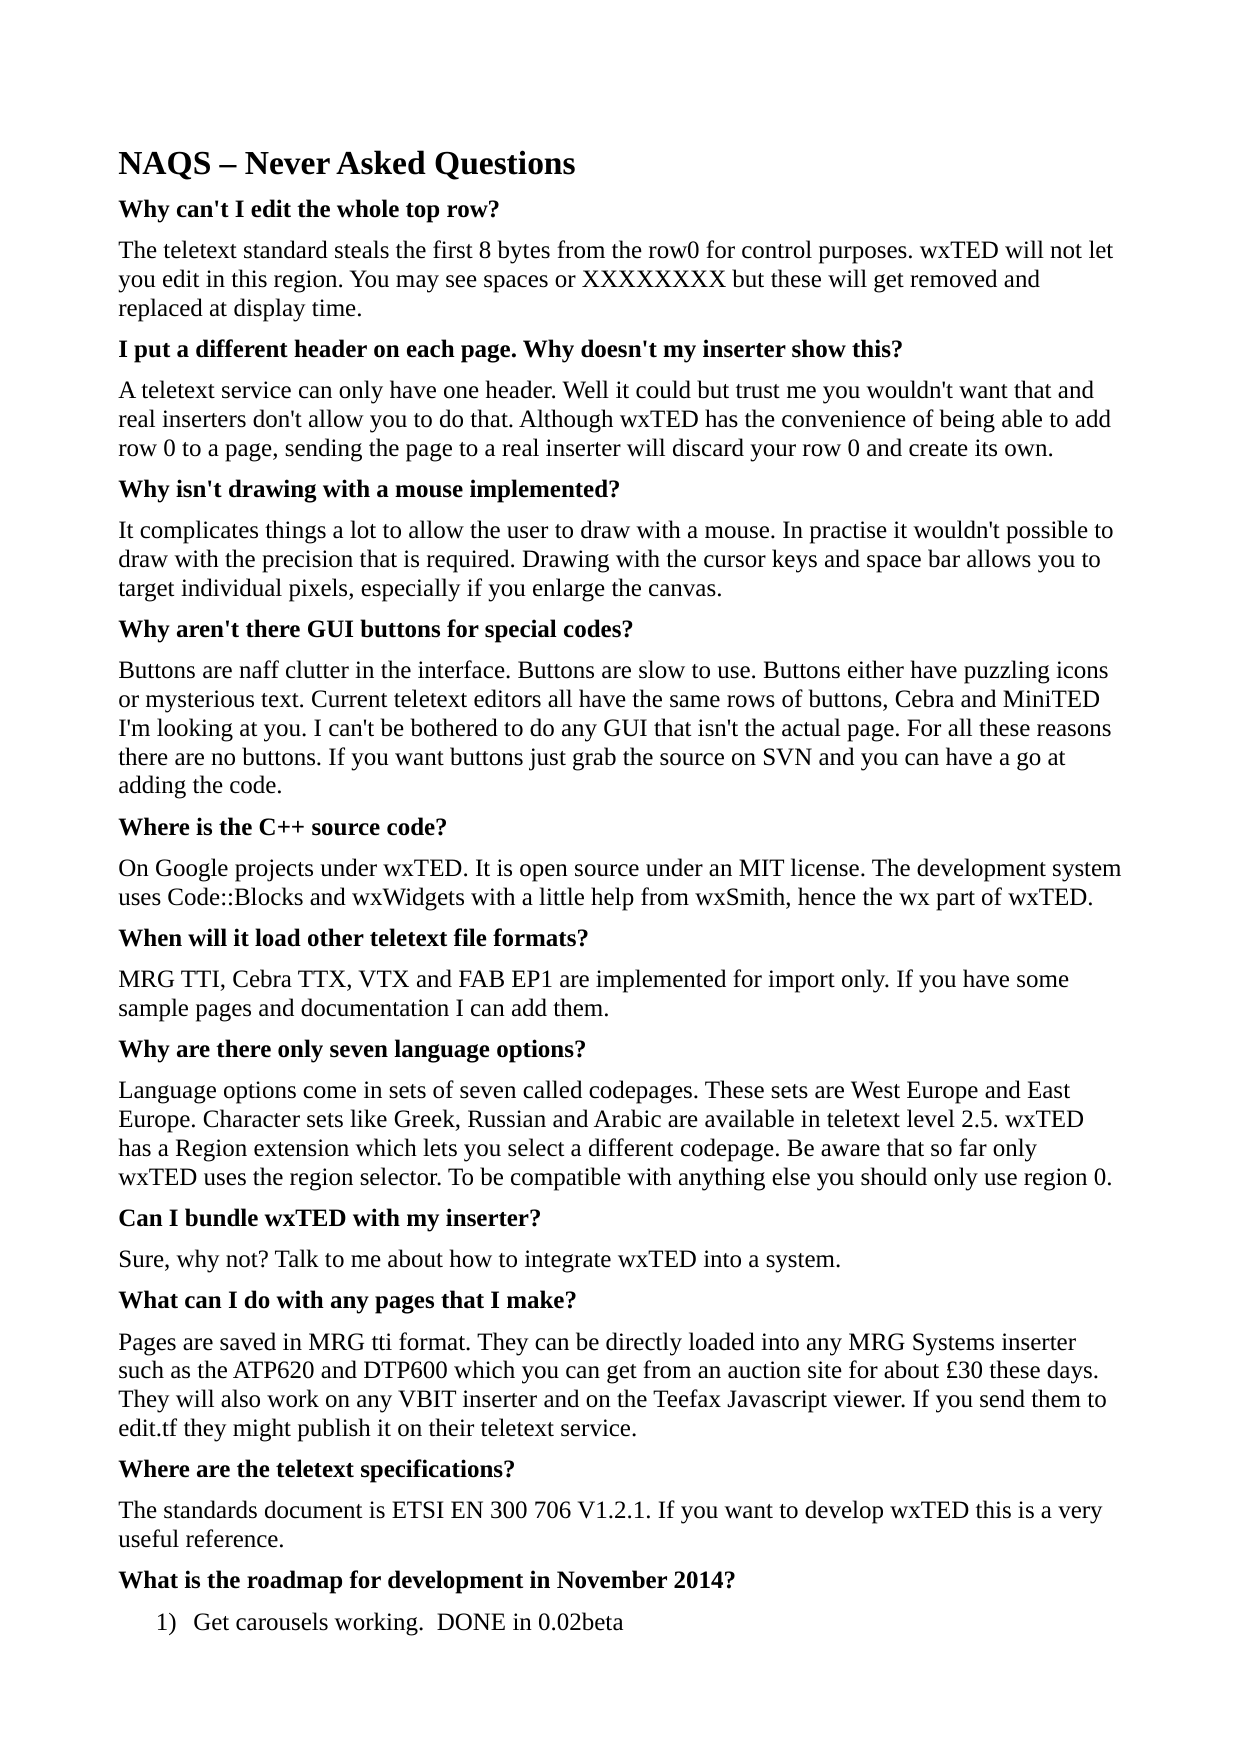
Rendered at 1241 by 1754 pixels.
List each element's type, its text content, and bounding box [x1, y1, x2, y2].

text MRG TTI, Cebra TTX, VTX and FAB EP1 are implemented for import only. If you have some sample pages and documentation I can add them. [118, 964, 1122, 1022]
text Buttons are naff clutter in the interface. Buttons are slow to use. Buttons either have puzzling icons or mysterious text. Current teletext editors all have the same rows of buttons, Cebra and MiniTED I'm looking at you. I can't be bothered to do any GUI that isn't the actual page. For all these reasons there are no buttons. If you want buttons just grab the source on SVN and you can have a go at adding the code. [118, 656, 1122, 799]
text Can I bundle wxTED with my inserter? [118, 1203, 1122, 1232]
text What is the roadmap for development in November 2014? [118, 1566, 1122, 1594]
subtitle NAQS – Never Asked Questions [118, 143, 1122, 182]
text I put a different header on each page. Why doesn't my inserter show this? [118, 334, 1122, 363]
text On Google projects under wxTED. It is open source under an MIT license. The development system uses Code::Blocks and wxWidgets with a little help from wxSmith, hence the wx part of wxTED. [118, 853, 1122, 911]
text Where is the C++ source code? [118, 812, 1122, 841]
text Where are the teletext specifications? [118, 1454, 1122, 1483]
text Why aren't there GUI buttons for special codes? [118, 614, 1122, 643]
text When will it load other teletext file formats? [118, 923, 1122, 952]
text Why can't I edit the whole top row? [118, 194, 1122, 223]
list Get carousels working. DONE in 0.02beta [156, 1607, 1122, 1636]
text Sure, why not? Talk to me about how to integrate wxTED into a system. [118, 1244, 1122, 1273]
text The teletext standard steals the first 8 bytes from the row0 for control purposes. wxTED will not let you edit in this region. You may see spaces or XXXXXXXX but these will get removed and replaced at display time. [118, 236, 1122, 322]
text The standards document is ETSI EN 300 706 V1.2.1. If you want to develop wxTED this is a very useful reference. [118, 1496, 1122, 1553]
text It complicates things a lot to allow the user to draw with a mouse. In practise it wouldn't possible to draw with the precision that is required. Drawing with the cursor keys and space bar allows you to target individual pixels, especially if you enlarge the canvas. [118, 516, 1122, 602]
text A teletext service can only have one header. Well it could but trust me you wouldn't want that and real inserters don't allow you to do that. Although wxTED has the convenience of being able to add row 0 to a page, sending the page to a real inserter will discard your row 0 and create its own. [118, 376, 1122, 462]
text What can I do with any pages that I make? [118, 1286, 1122, 1314]
text Pages are saved in MRG tti format. They can be directly loaded into any MRG Systems inserter such as the ATP620 and DTP600 which you can get from an auction site for about £30 these days. They will also work on any VBIT inserter and on the Teefax Javascript viewer. If you send them to edit.tf they might publish it on their teletext service. [118, 1327, 1122, 1442]
text Language options come in sets of seven called codepages. These sets are West Europe and East Europe. Character sets like Greek, Russian and Arabic are available in teletext level 2.5. wxTED has a Region extension which lets you select a different codepage. Be aware that so far only wxTED uses the region selector. To be compatible with anything else you should only use region 0. [118, 1076, 1122, 1191]
text Why are there only seven language options? [118, 1034, 1122, 1063]
text Why isn't drawing with a mouse implemented? [118, 474, 1122, 503]
